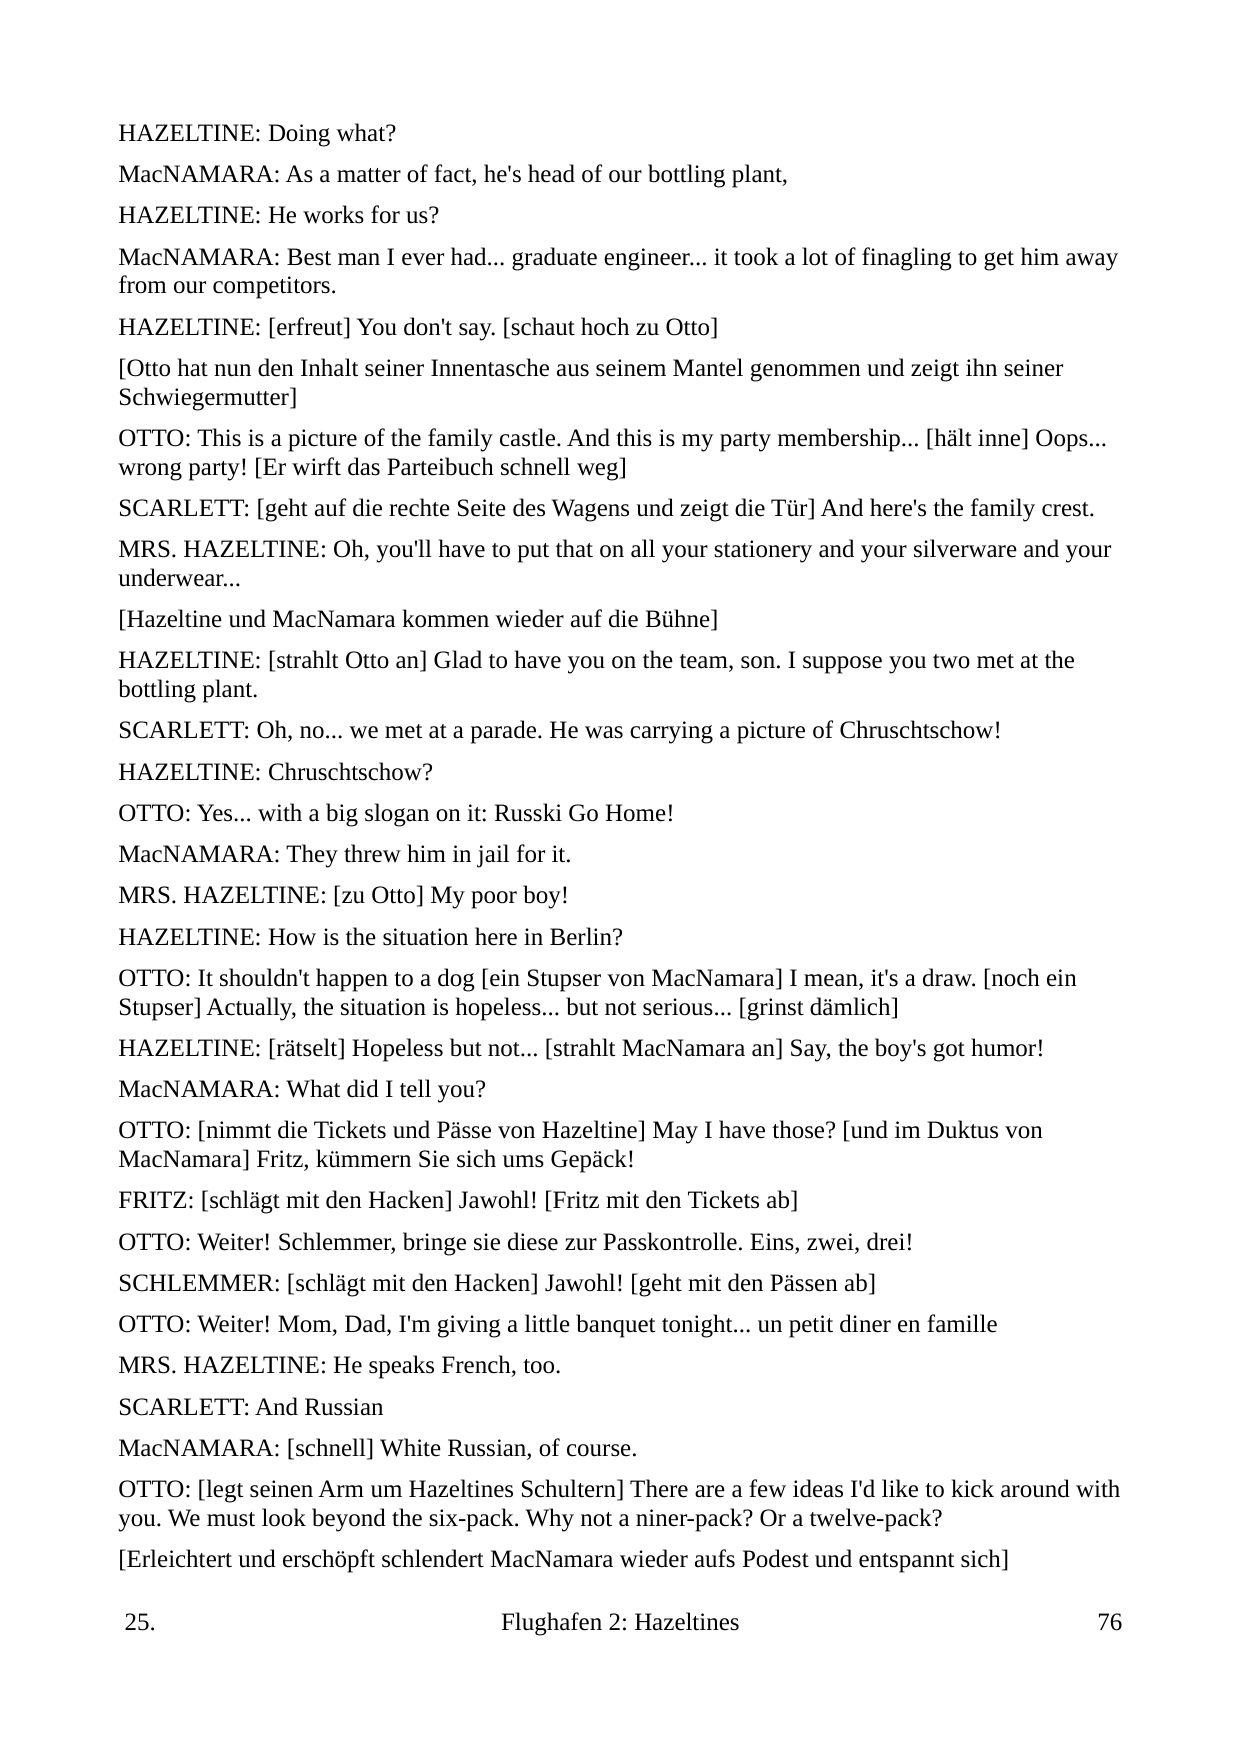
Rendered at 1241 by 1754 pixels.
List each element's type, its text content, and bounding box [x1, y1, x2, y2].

text MacNAMARA: What did I tell you? [118, 1074, 1122, 1103]
text MacNAMARA: Best man I ever had... graduate engineer... it took a lot of finagling to get him away from our competitors. [118, 242, 1122, 299]
text SCARLETT: And Russian [118, 1392, 1122, 1421]
text SCHLEMMER: [schlägt mit den Hacken] Jawohl! [geht mit den Pässen ab] [118, 1268, 1122, 1297]
text OTTO: Yes... with a big slogan on it: Russki Go Home! [118, 798, 1122, 827]
text FRITZ: [schlägt mit den Hacken] Jawohl! [Fritz mit den Tickets ab] [118, 1186, 1122, 1214]
text MacNAMARA: They threw him in jail for it. [118, 839, 1122, 868]
text OTTO: It shouldn't happen to a dog [ein Stupser von MacNamara] I mean, it's a draw. [noch ein Stupser] Actually, the situation is hopeless... but not serious... [grinst dämlich] [118, 963, 1122, 1021]
text HAZELTINE: [strahlt Otto an] Glad to have you on the team, son. I suppose you two met at the bottling plant. [118, 646, 1122, 703]
text HAZELTINE: [erfreut] You don't say. [schaut hoch zu Otto] [118, 312, 1122, 341]
text HAZELTINE: Chruschtschow? [118, 757, 1122, 786]
text HAZELTINE: Doing what? [118, 118, 1122, 147]
text OTTO: Weiter! Mom, Dad, I'm giving a little banquet tonight... un petit diner en famille [118, 1309, 1122, 1338]
text [Erleichtert und erschöpft schlendert MacNamara wieder aufs Podest und entspannt sich] [118, 1544, 1122, 1573]
text SCARLETT: [geht auf die rechte Seite des Wagens und zeigt die Tür] And here's the family crest. [118, 493, 1122, 522]
text MRS. HAZELTINE: He speaks French, too. [118, 1351, 1122, 1379]
text SCARLETT: Oh, no... we met at a parade. He was carrying a picture of Chruschtschow! [118, 716, 1122, 744]
text MRS. HAZELTINE: [zu Otto] My poor boy! [118, 881, 1122, 909]
text [Hazeltine und MacNamara kommen wieder auf die Bühne] [118, 604, 1122, 633]
text HAZELTINE: He works for us? [118, 201, 1122, 229]
text HAZELTINE: How is the situation here in Berlin? [118, 922, 1122, 951]
text MRS. HAZELTINE: Oh, you'll have to put that on all your stationery and your silverware and your underwear... [118, 534, 1122, 592]
text OTTO: This is a picture of the family castle. And this is my party membership... [hält inne] Oops... wrong party! [Er wirft das Parteibuch schnell weg] [118, 423, 1122, 481]
text MacNAMARA: [schnell] White Russian, of course. [118, 1433, 1122, 1462]
text OTTO: Weiter! Schlemmer, bringe sie diese zur Passkontrolle. Eins, zwei, drei! [118, 1227, 1122, 1256]
text OTTO: [nimmt die Tickets und Pässe von Hazeltine] May I have those? [und im Duktus von MacNamara] Fritz, kümmern Sie sich ums Gepäck! [118, 1116, 1122, 1173]
text MacNAMARA: As a matter of fact, he's head of our bottling plant, [118, 159, 1122, 188]
text OTTO: [legt seinen Arm um Hazeltines Schultern] There are a few ideas I'd like to kick around with you. We must look beyond the six-pack. Why not a niner-pack? Or a twelve-pack? [118, 1474, 1122, 1532]
text HAZELTINE: [rätselt] Hopeless but not... [strahlt MacNamara an] Say, the boy's got humor! [118, 1033, 1122, 1062]
text [Otto hat nun den Inhalt seiner Innentasche aus seinem Mantel genommen und zeigt ihn seiner Schwiegermutter] [118, 353, 1122, 411]
